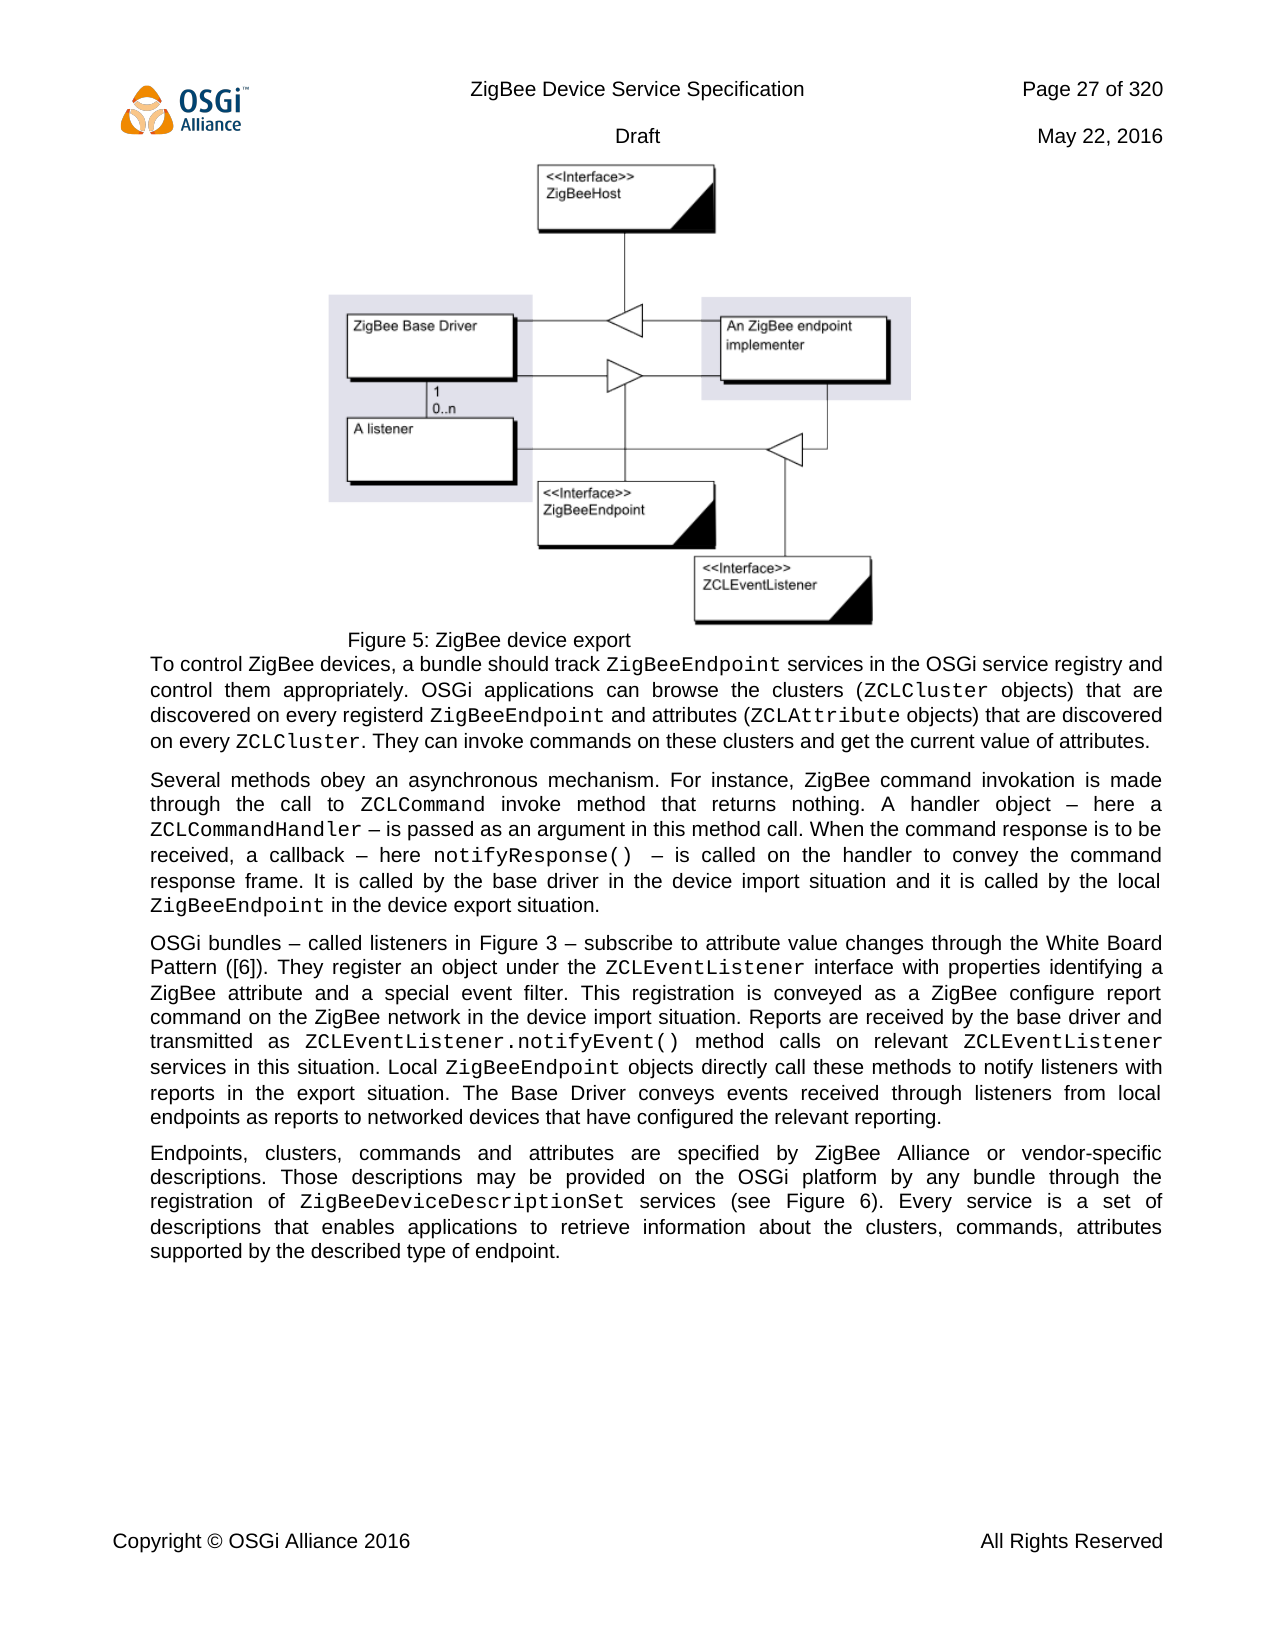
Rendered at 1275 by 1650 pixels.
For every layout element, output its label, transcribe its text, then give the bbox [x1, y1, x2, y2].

text To control ZigBee devices, a bundle should track ZigBeeEndpoint services in the OSGi service registry and control them appropriately. OSGi applications can browse the clusters (ZCLCluster objects) that are discovered on every registerd ZigBeeEndpoint and attributes (ZCLAttribute objects) that are discovered on every ZCLCluster. They can invoke commands on these clusters and get the current value of attributes. [150, 625, 1163, 755]
text Several methods obey an asynchronous mechanism. For instance, ZigBee command invokation is made through the call to ZCLCommand invoke method that returns nothing. A handler object – here a ZCLCommandHandler – is passed as an argument in this method call. When the command response is to be received, a callback – here notifyResponse() – is called on the handler to convey the command response frame. It is called by the base driver in the device import situation and it is called by the local ZigBeeEndpoint in the device export situation. [150, 767, 1163, 919]
picture [113, 78, 257, 142]
picture [328, 158, 911, 628]
text OSGi bundles – called listeners in Figure 3 – subscribe to attribute value changes through the White Board Pattern ([6].). They register an object under the ZCLEventListener interface with properties identifying a ZigBee attribute and a special event filter. This registration is conveyed as a ZigBee configure report command on the ZigBee network in the device import situation. Reports are received by the base driver and transmitted as ZCLEventListener.notifyEvent() method calls on relevant ZCLEventListener services in this situation. Local ZigBeeEndpoint objects directly call these methods to notify listeners with reports in the export situation. The Base Driver conveys events received through listeners from local endpoints as reports to networked devices that have configured the relevant reporting. [150, 931, 1163, 1128]
text Figure 5: ZigBee device export [347, 625, 930, 652]
text Endpoints, clusters, commands and attributes are specified by ZigBee Alliance or vendor-specific descriptions. Those descriptions may be provided on the OSGi platform by any bundle through the registration of ZigBeeDeviceDescriptionSet services (see Figure 6). Every service is a set of descriptions that enables applications to retrieve information about the clusters, commands, attributes supported by the described type of endpoint. [150, 1141, 1163, 1263]
